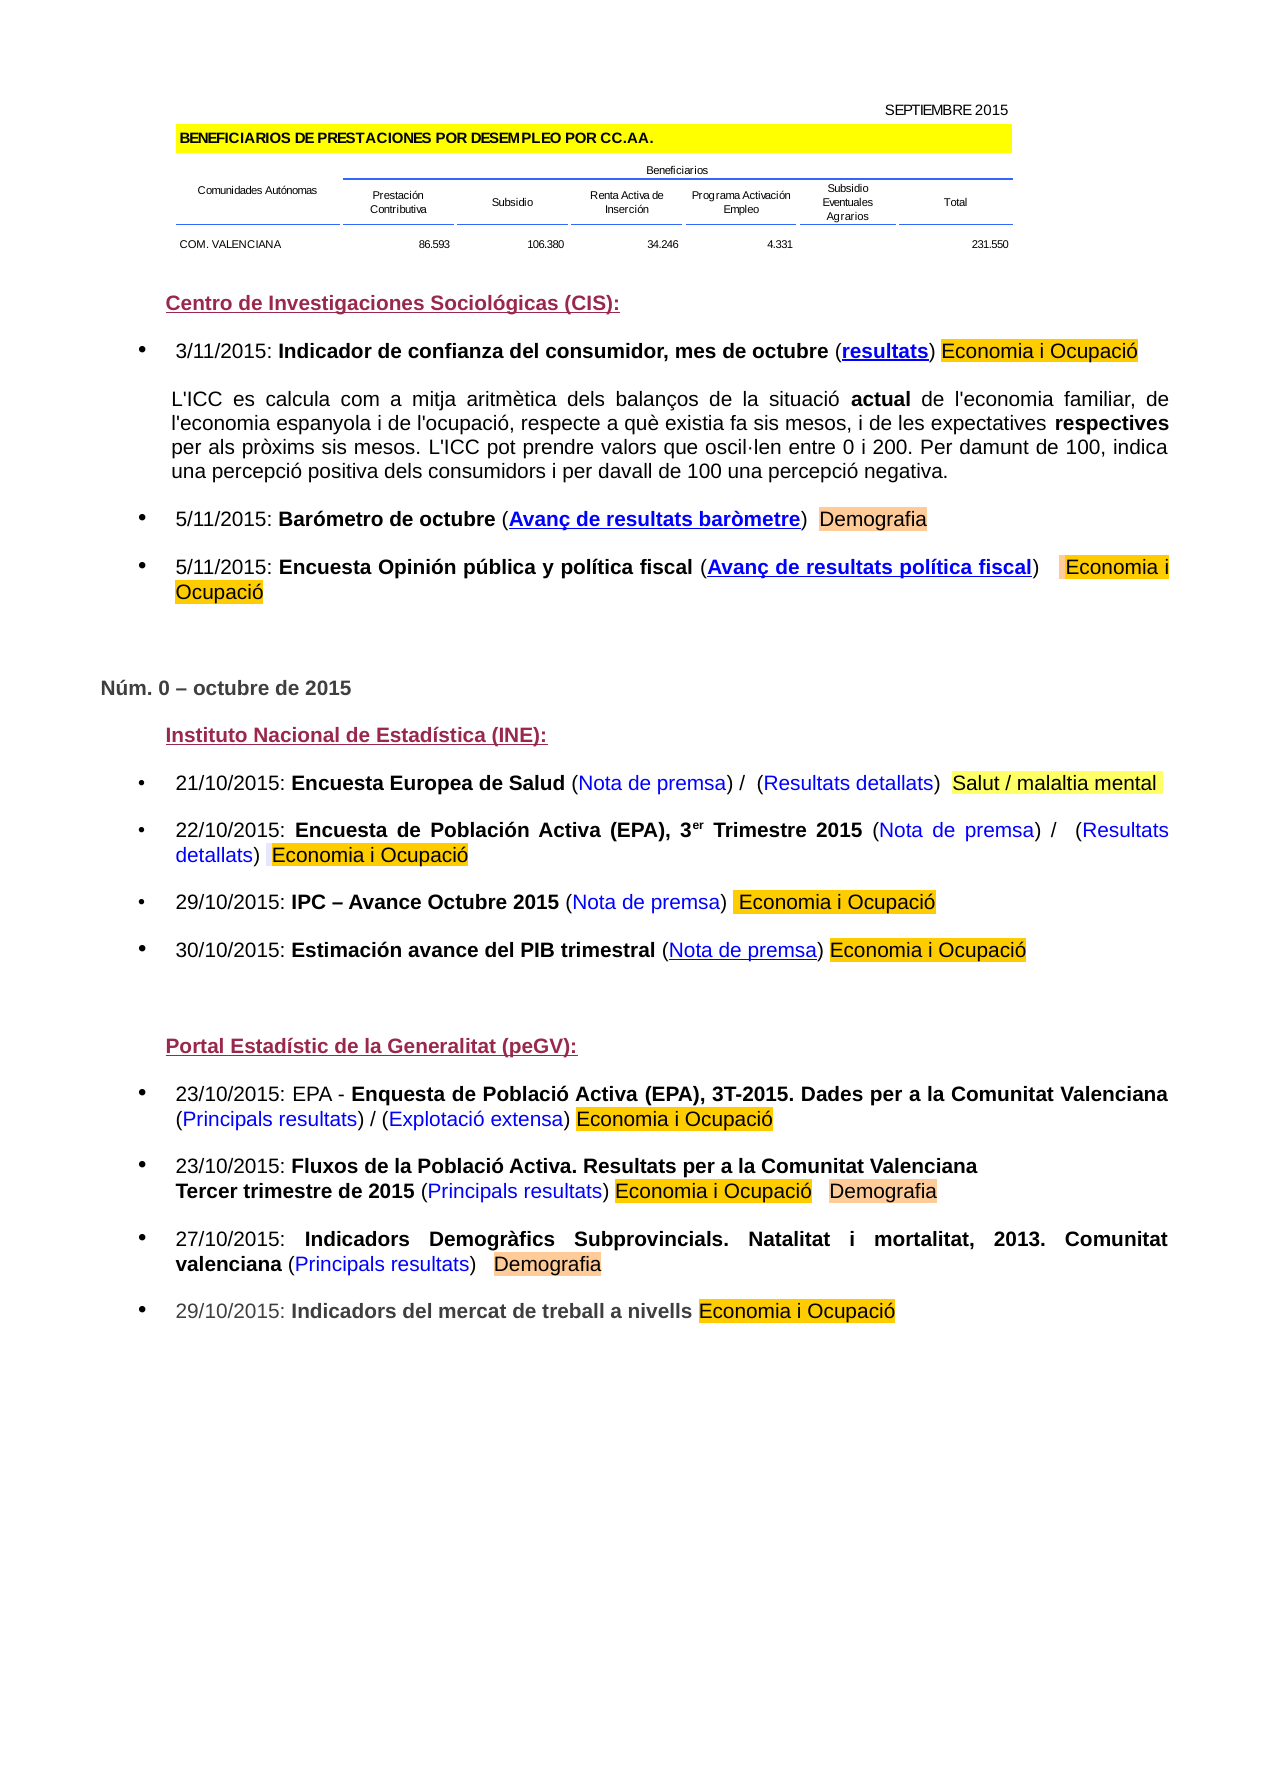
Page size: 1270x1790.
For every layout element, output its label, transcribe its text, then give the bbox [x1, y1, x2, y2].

list 29/10/2015: Indicadors del mercat de treball a nivells Economia i Ocupació [138, 1299, 1169, 1324]
text Instituto Nacional de Estadística (INE): [165, 723, 1169, 747]
list 3/11/2015: Indicador de confianza del consumidor, mes de octubre (resultats) Economia i Ocupació [138, 338, 1169, 363]
list 5/11/2015: Encuesta Opinión pública y política fiscal (Avanç de resultats política fiscal) Economia i Ocupació [138, 555, 1169, 604]
list 30/10/2015: Estimación avance del PIB trimestral (Nota de premsa) Economia i Ocupació [138, 938, 1169, 963]
list 21/10/2015: Encuesta Europea de Salud (Nota de premsa) / (Resultats detallats) Salut / malaltia mental [138, 771, 1169, 795]
list 23/10/2015: Fluxos de la Població Activa. Resultats per a la Comunitat Valenciana Tercer trimestre de 2015 (Principals resultats) Economia i Ocupació Demografia [138, 1154, 1169, 1203]
list 27/10/2015: Indicadors Demogràfics Subprovincials. Natalitat i mortalitat, 2013. Comunitat valenciana (Principals resultats) Demografia [138, 1227, 1169, 1276]
list 23/10/2015: EPA - Enquesta de Població Activa (EPA), 3T-2015. Dades per a la Comunitat Valenciana (Principals resultats) / (Explotació extensa) Economia i Ocupació [138, 1082, 1169, 1131]
list 5/11/2015: Barómetro de octubre (Avanç de resultats baròmetre) Demografia [138, 507, 1169, 532]
list 29/10/2015: IPC – Avance Octubre 2015 (Nota de premsa) Economia i Ocupació [138, 890, 1169, 914]
list 22/10/2015: Encuesta de Población Activa (EPA), 3er Trimestre 2015 (Nota de premsa) / (Resultats detallats) Economia i Ocupació [138, 818, 1169, 866]
list L'ICC es calcula com a mitja aritmètica dels balanços de la situació actual de l'economia familiar, de l'economia espanyola i de l'ocupació, respecte a què existia fa sis mesos, i de les expectatives respectives per als pròxims sis mesos. L'ICC pot prendre valors que oscil·len entre 0 i 200. Per damunt de 100, indica una percepció positiva dels consumidors i per davall de 100 una percepció negativa. [165, 387, 1169, 483]
text Centro de Investigaciones Sociológicas (CIS): [165, 291, 1169, 315]
text Núm. 0 – octubre de 2015 [100, 675, 1169, 699]
text Portal Estadístic de la Generalitat (peGV): [165, 1034, 1169, 1058]
